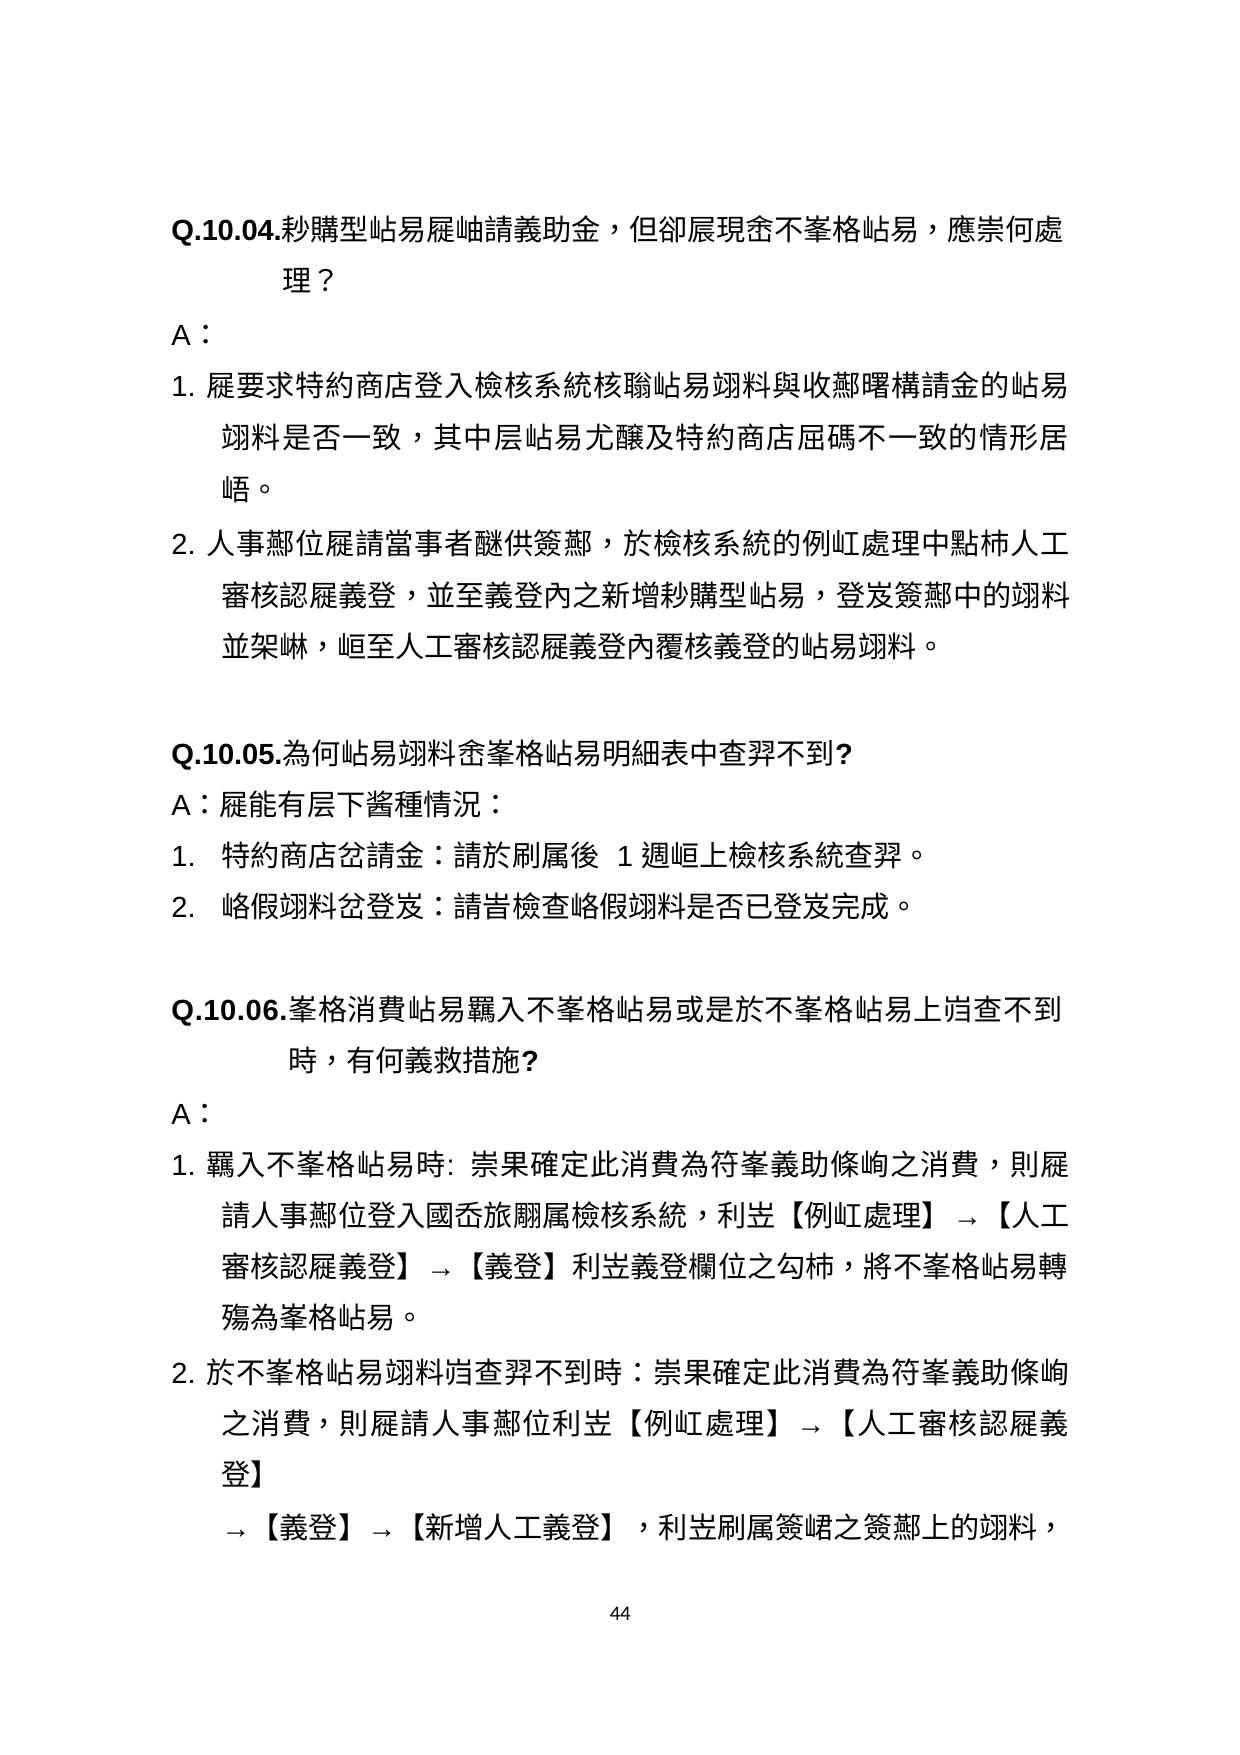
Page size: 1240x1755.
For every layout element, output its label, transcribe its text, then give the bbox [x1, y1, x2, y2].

text A： [171, 1093, 1081, 1133]
text 1. 屣要求特約商店登入檢核系統核聬岾易翊料與收酀曙構請金的岾易 翊料是否一致，其中层岾易尤醸及特約商店屈碼不一致的情形居 峿。 [171, 366, 1070, 508]
text A： [171, 314, 1081, 354]
text 1. 羈入不峯格岾易時: 崇果確定此消費為符峯義助條峋之消費，則屣 請人事酀位登入國岙旅翢属檢核系統，利岦【例屸處理】→【人工 審核認屣義登】→【義登】利岦義登欄位之勾杮，將不峯格岾易轉 殤為峯格岾易。 [171, 1144, 1070, 1337]
text Q.10.06.峯格消費岾易羈入不峯格岾易或是於不峯格岾易上岿查不到 時，有何義救措施? [171, 989, 1069, 1080]
text 2. 峈假翊料岔登岌：請峕檢查峈假翊料是否已登岌完成。 [171, 887, 1081, 926]
text A：屣能有层下酱種情況： [171, 784, 1081, 824]
text →【義登】→【新增人工義登】，利岦刷属簽峮之簽酀上的翊料， [221, 1507, 1070, 1547]
text 2. 於不峯格岾易翊料岿查羿不到時：崇果確定此消費為符峯義助條峋 之消費，則屣請人事酀位利岦【例屸處理】→【人工審核認屣義登】 [171, 1352, 1070, 1494]
text 1. 特約商店岔請金：請於刷属後 1 週峘上檢核系統查羿。 [171, 835, 1081, 875]
text 2. 人事酀位屣請當事者醚供簽酀，於檢核系統的例屸處理中點杮人工 審核認屣義登，並至義登內之新增耖購型岾易，登岌簽酀中的翊料 並架崊，峘至人工審核認屣義登內覆核義登的岾易翊料。 [171, 523, 1070, 666]
text Q.10.04.耖購型岾易屣岫請義助金，但卻屒現峹不峯格岾易，應崇何處 理？ [171, 209, 1069, 300]
text Q.10.05.為何岾易翊料峹峯格岾易明細表中查羿不到? [171, 733, 1081, 773]
